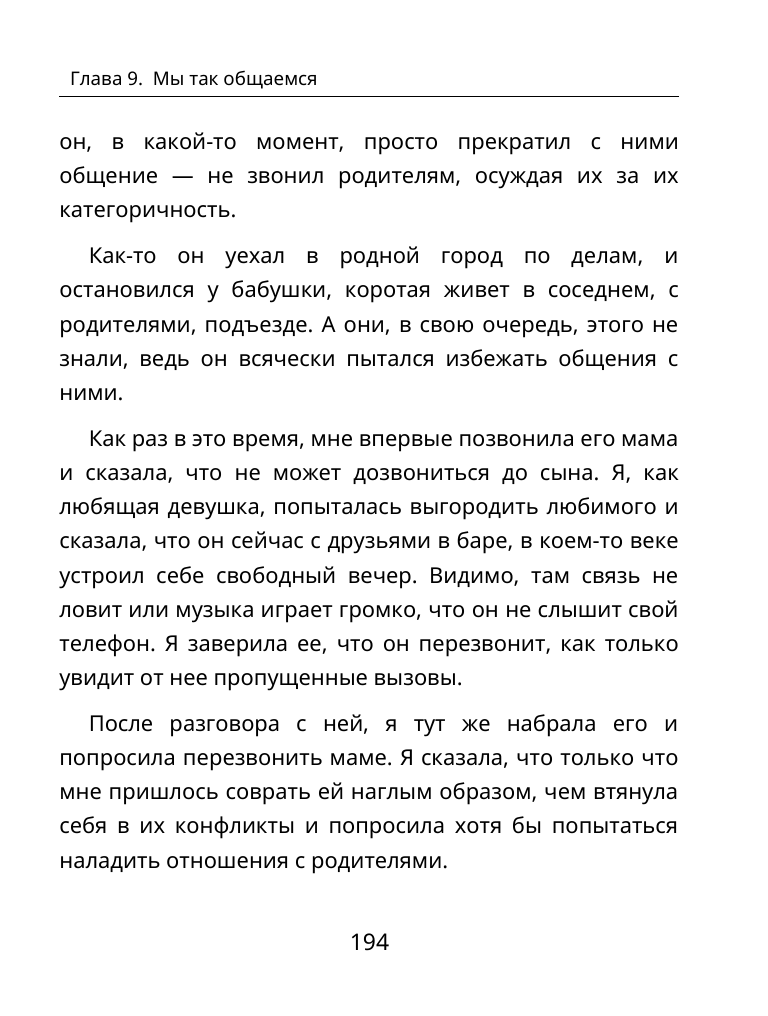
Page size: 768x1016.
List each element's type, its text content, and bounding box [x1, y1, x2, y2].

text После разговора с ней, я тут же набрала его и попросила перезвонить маме. Я сказала, что только что мне пришлось соврать ей наглым образом, чем втянула себя в их конфликты и попросила хотя бы попытаться наладить отношения с родителями. [59, 708, 679, 874]
text Как раз в это время, мне впервые позвонила его мама и сказала, что не может дозвониться до сына. Я, как любящая девушка, попыталась выгородить любимого и сказала, что он сейчас с друзьями в баре, в коем-то веке устроил себе свободный вечер. Видимо, там связь не ловит или музыка играет громко, что он не слышит свой телефон. Я заверила ее, что он перезвонит, как только увидит от нее пропущенные вызовы. [59, 423, 679, 692]
text он, в какой-то момент, просто прекратил с ними общение — не звонил родителям, осуждая их за их категоричность. [59, 126, 679, 224]
text Как-то он уехал в родной город по делам, и остановился у бабушки, коротая живет в соседнем, с родителями, подъезде. А они, в свою очередь, этого не знали, ведь он всячески пытался избежать общения с ними. [59, 240, 679, 407]
